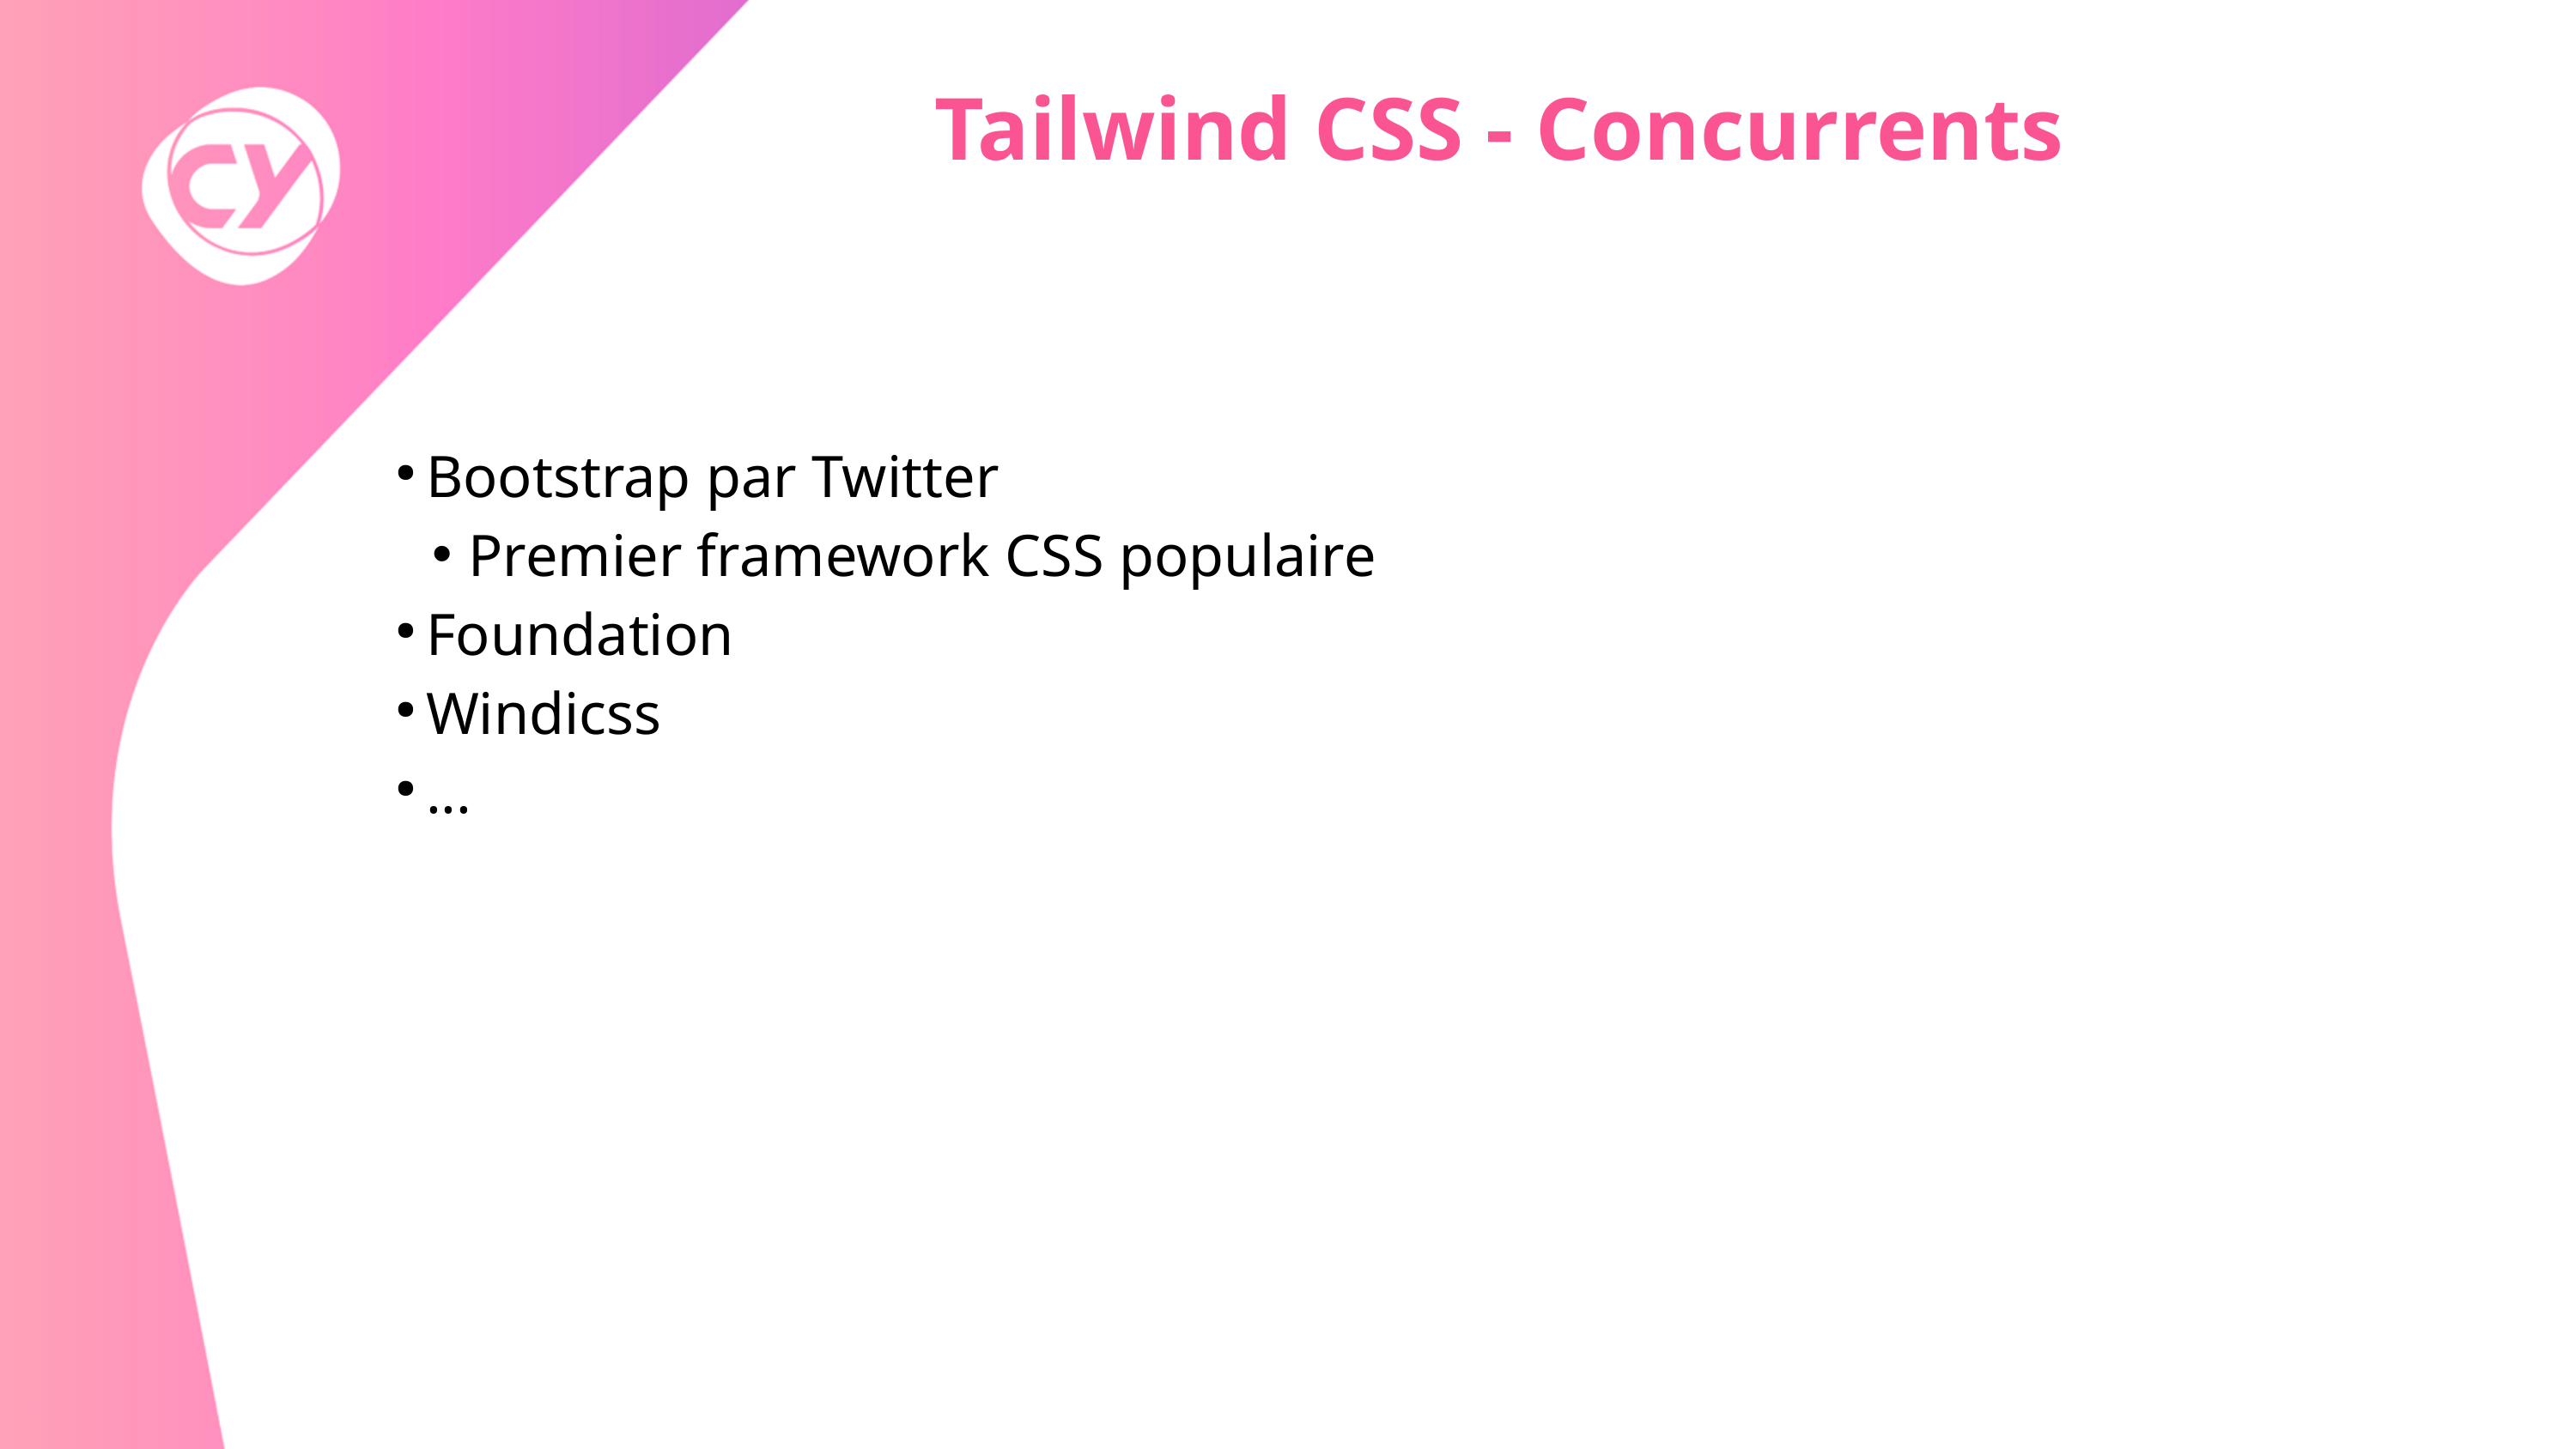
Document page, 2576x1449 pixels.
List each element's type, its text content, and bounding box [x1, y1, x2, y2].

text_box Tailwind CSS - Concurrents [689, 57, 2311, 178]
picture [0, 0, 2576, 1449]
text_box Bootstrap par Twitter Premier framework CSS populaire Foundation Windicss ... [395, 429, 2475, 825]
